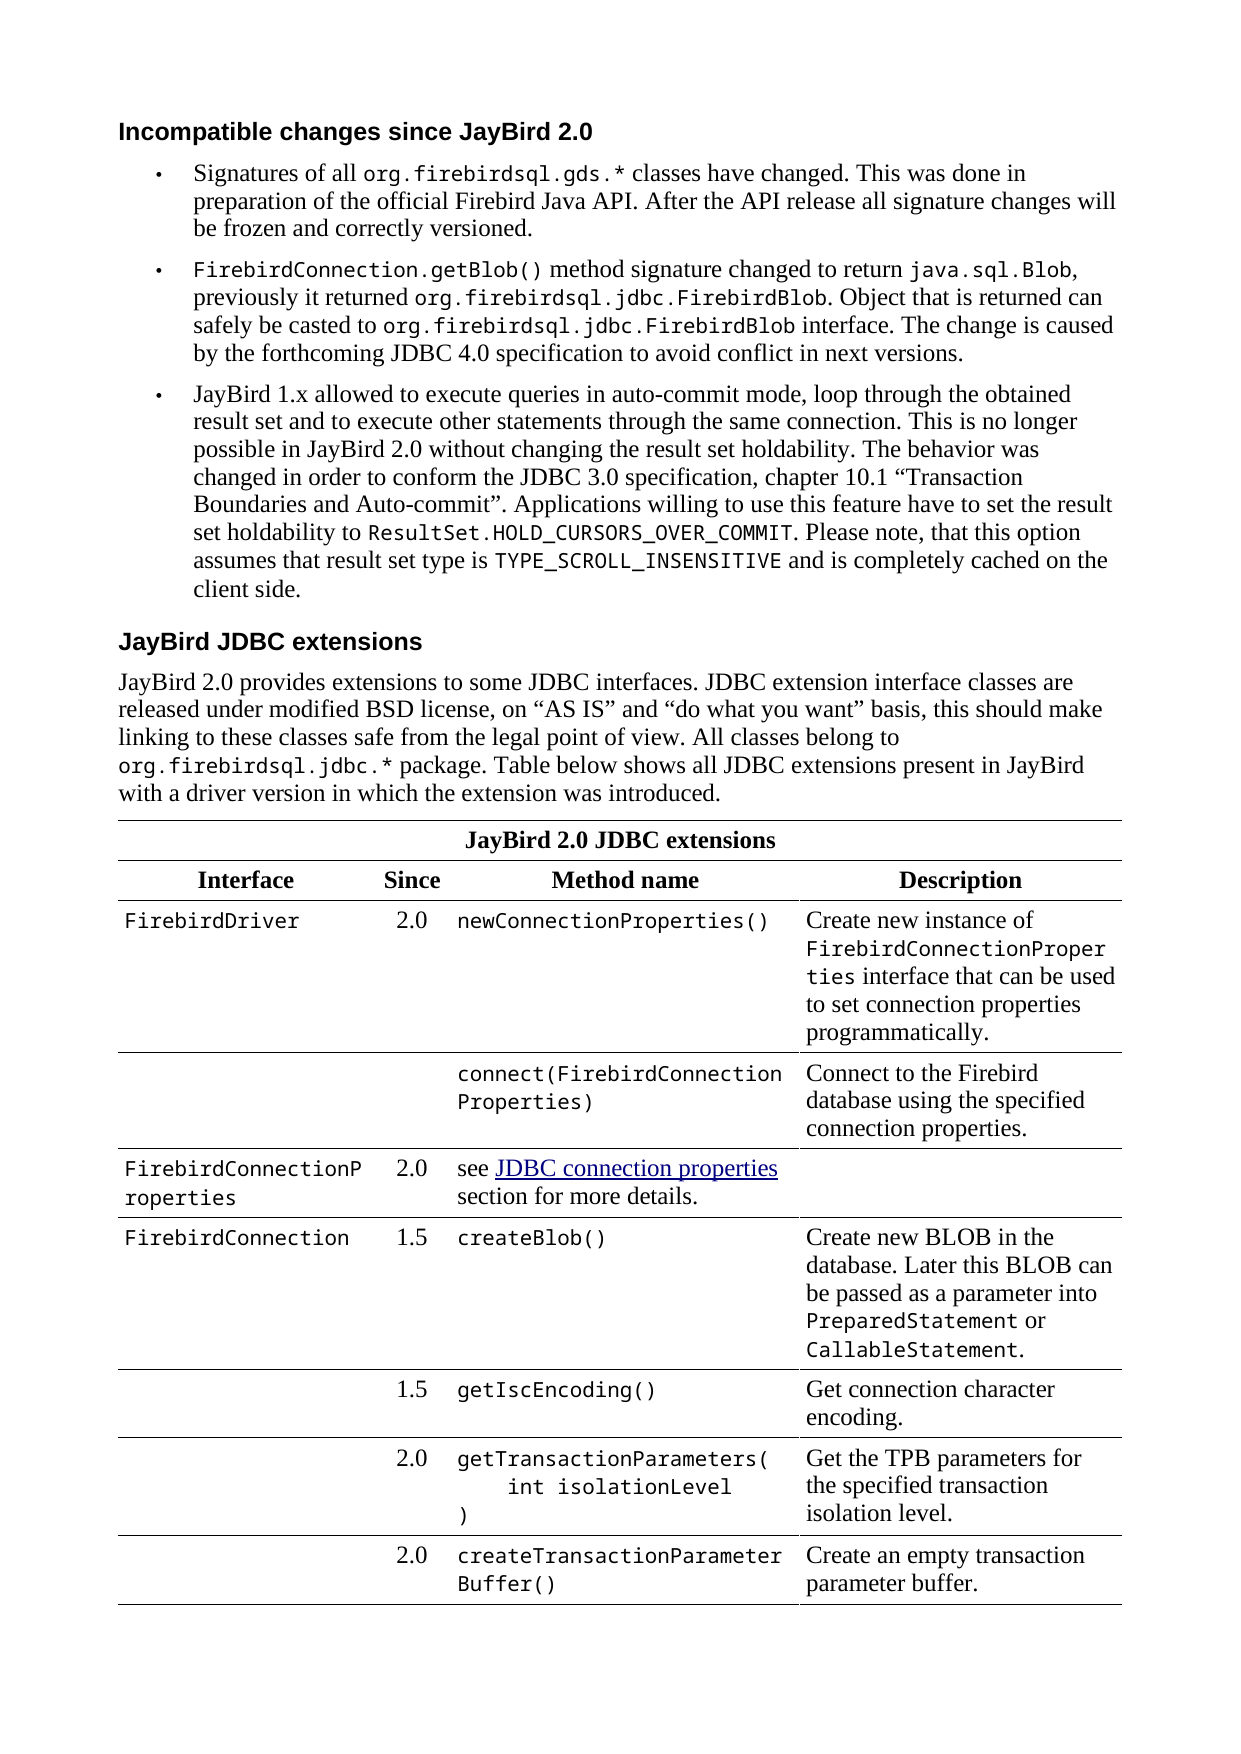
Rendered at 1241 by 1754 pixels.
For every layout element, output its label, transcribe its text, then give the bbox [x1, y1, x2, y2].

list Signatures of all org.firebirdsql.gds.* classes have changed. This was done in preparation of the official Firebird Java API. After the API release all signature changes will be frozen and correctly versioned. [156, 159, 1122, 242]
table_cell createBlob() [451, 1218, 799, 1369]
table_cell [118, 1370, 373, 1437]
subtitle Incompatible changes since JayBird 2.0 [118, 118, 1122, 146]
table_cell getIscEncoding() [451, 1370, 799, 1437]
table_cell [118, 1438, 373, 1535]
table_cell Description [800, 861, 1122, 900]
table_header JayBird 2.0 JDBC extensions [118, 821, 1122, 860]
table_cell createTransactionParameterBuffer() [451, 1536, 799, 1604]
table_cell [373, 1053, 451, 1148]
list JayBird 1.x allowed to execute queries in auto-commit mode, loop through the obtained result set and to execute other statements through the same connection. This is no longer possible in JayBird 2.0 without changing the result set holdability. The behavior was changed in order to conform the JDBC 3.0 specification, chapter 10.1 “Transaction Boundaries and Auto-commit”. Applications willing to use this feature have to set the result set holdability to ResultSet.HOLD_CURSORS_OVER_COMMIT. Please note, that this option assumes that result set type is TYPE_SCROLL_INSENSITIVE and is completely cached on the client side. [156, 380, 1122, 602]
table_cell FirebirdDriver [118, 901, 373, 1052]
table_cell 1.5 [373, 1370, 451, 1437]
table_cell 1.5 [373, 1218, 451, 1369]
table_cell Interface [118, 861, 373, 900]
table_cell Create new BLOB in the database. Later this BLOB can be passed as a parameter into PreparedStatement or CallableStatement. [800, 1218, 1122, 1369]
table_cell FirebirdConnectionProperties [118, 1149, 373, 1217]
table_cell FirebirdConnection [118, 1218, 373, 1369]
list FirebirdConnection.getBlob() method signature changed to return java.sql.Blob, previously it returned org.firebirdsql.jdbc.FirebirdBlob. Object that is returned can safely be casted to org.firebirdsql.jdbc.FirebirdBlob interface. The change is caused by the forthcoming JDBC 4.0 specification to avoid conflict in next versions. [156, 255, 1122, 367]
table_cell Connect to the Firebird database using the specified connection properties. [800, 1053, 1122, 1148]
table_cell see JDBC connection properties section for more details. [451, 1149, 799, 1217]
subtitle JayBird JDBC extensions [118, 627, 1122, 655]
table_cell 2.0 [373, 1438, 451, 1535]
table_cell Since [373, 861, 451, 900]
table_cell Create new instance of FirebirdConnectionProperties interface that can be used to set connection properties programmatically. [800, 901, 1122, 1052]
table_cell newConnectionProperties() [451, 901, 799, 1052]
table_cell connect(FirebirdConnectionProperties) [451, 1053, 799, 1148]
table_cell getTransactionParameters( int isolationLevel ) [451, 1438, 799, 1535]
table_cell Method name [451, 861, 799, 900]
table_cell Get connection character encoding. [800, 1370, 1122, 1437]
table_cell 2.0 [373, 1149, 451, 1217]
table_cell [118, 1053, 373, 1148]
table_cell 2.0 [373, 901, 451, 1052]
table_cell 2.0 [373, 1536, 451, 1604]
table_cell Get the TPB parameters for the specified transaction isolation level. [800, 1438, 1122, 1535]
table_cell Create an empty transaction parameter buffer. [800, 1536, 1122, 1604]
table_cell [118, 1536, 373, 1604]
table_cell [800, 1149, 1122, 1217]
text JayBird 2.0 provides extensions to some JDBC interfaces. JDBC extension interface classes are released under modified BSD license, on “AS IS” and “do what you want” basis, this should make linking to these classes safe from the legal point of view. All classes belong to org.firebirdsql.jdbc.* package. Table below shows all JDBC extensions present in JayBird with a driver version in which the extension was introduced. [118, 668, 1122, 807]
